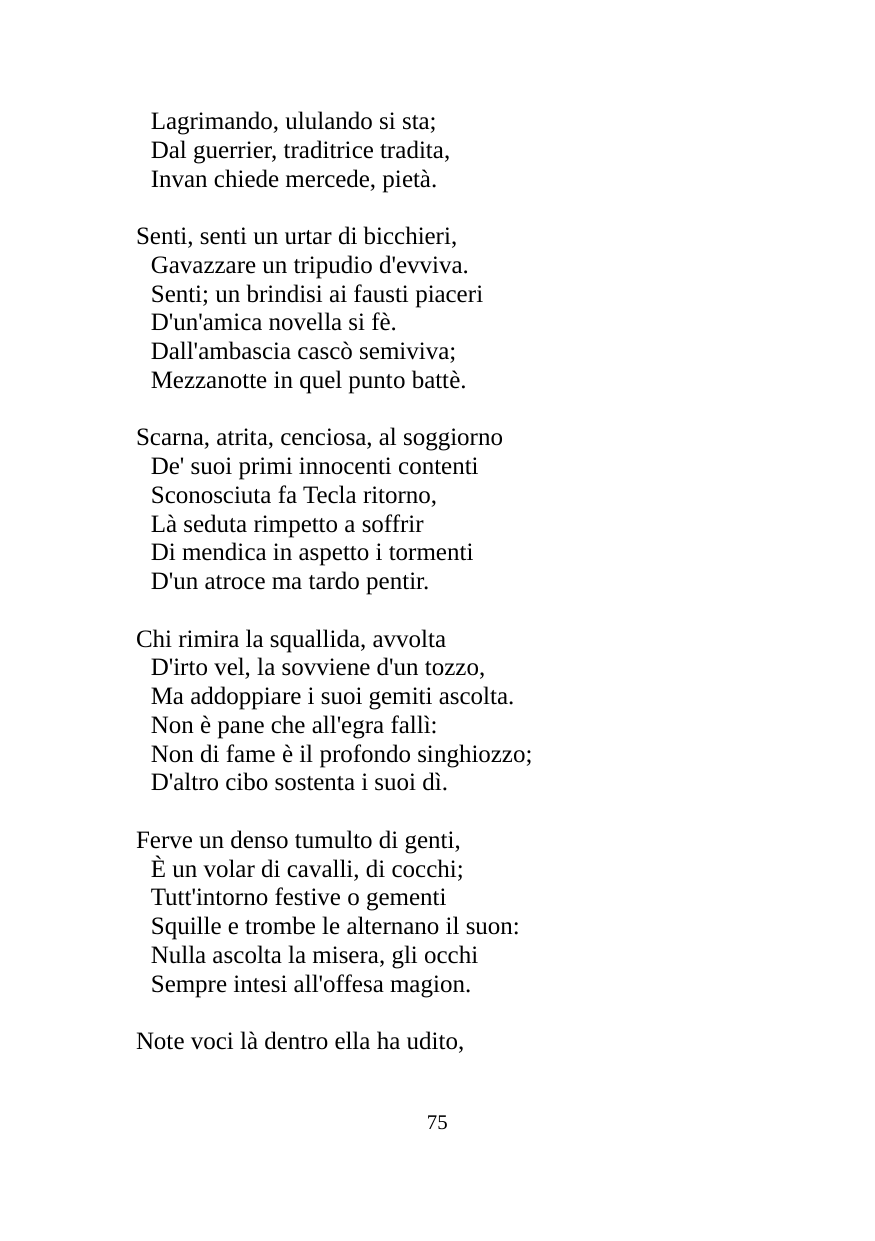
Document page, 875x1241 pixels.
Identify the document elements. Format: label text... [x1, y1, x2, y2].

text Dal guerrier, traditrice tradita, [121, 135, 768, 164]
text Dall'ambascia cascò semiviva; [121, 336, 768, 365]
text Di mendica in aspetto i tormenti [121, 537, 768, 566]
text D'irto vel, la sovviene d'un tozzo, [121, 652, 768, 681]
text Squille e trombe le alternano il suon: [121, 911, 768, 940]
text Sconosciuta fa Tecla ritorno, [121, 480, 768, 509]
text D'altro cibo sostenta i suoi dì. [121, 767, 768, 796]
text D'un'amica novella si fè. [121, 307, 768, 336]
text Mezzanotte in quel punto battè. [121, 365, 768, 394]
text Tutt'intorno festive o gementi [121, 882, 768, 911]
text Nulla ascolta la misera, gli occhi [121, 940, 768, 969]
text Gavazzare un tripudio d'evviva. [121, 250, 768, 279]
text Invan chiede mercede, pietà. [121, 164, 768, 192]
text Ferve un denso tumulto di genti, [106, 825, 768, 854]
text Là seduta rimpetto a soffrir [121, 509, 768, 537]
text È un volar di cavalli, di cocchi; [121, 854, 768, 882]
text Ma addoppiare i suoi gemiti ascolta. [121, 681, 768, 710]
text Note voci là dentro ella ha udito, [106, 1026, 768, 1055]
text Senti, senti un urtar di bicchieri, [106, 221, 768, 250]
text Senti; un brindisi ai fausti piaceri [121, 279, 768, 307]
text D'un atroce ma tardo pentir. [121, 566, 768, 595]
text Sempre intesi all'offesa magion. [121, 969, 768, 997]
text Chi rimira la squallida, avvolta [106, 624, 768, 652]
text Scarna, atrita, cenciosa, al soggiorno [106, 422, 768, 451]
text Non è pane che all'egra fallì: [121, 710, 768, 739]
text Non di fame è il profondo singhiozzo; [121, 739, 768, 767]
text Lagrimando, ululando si sta; [121, 106, 768, 135]
text De' suoi primi innocenti contenti [121, 451, 768, 480]
